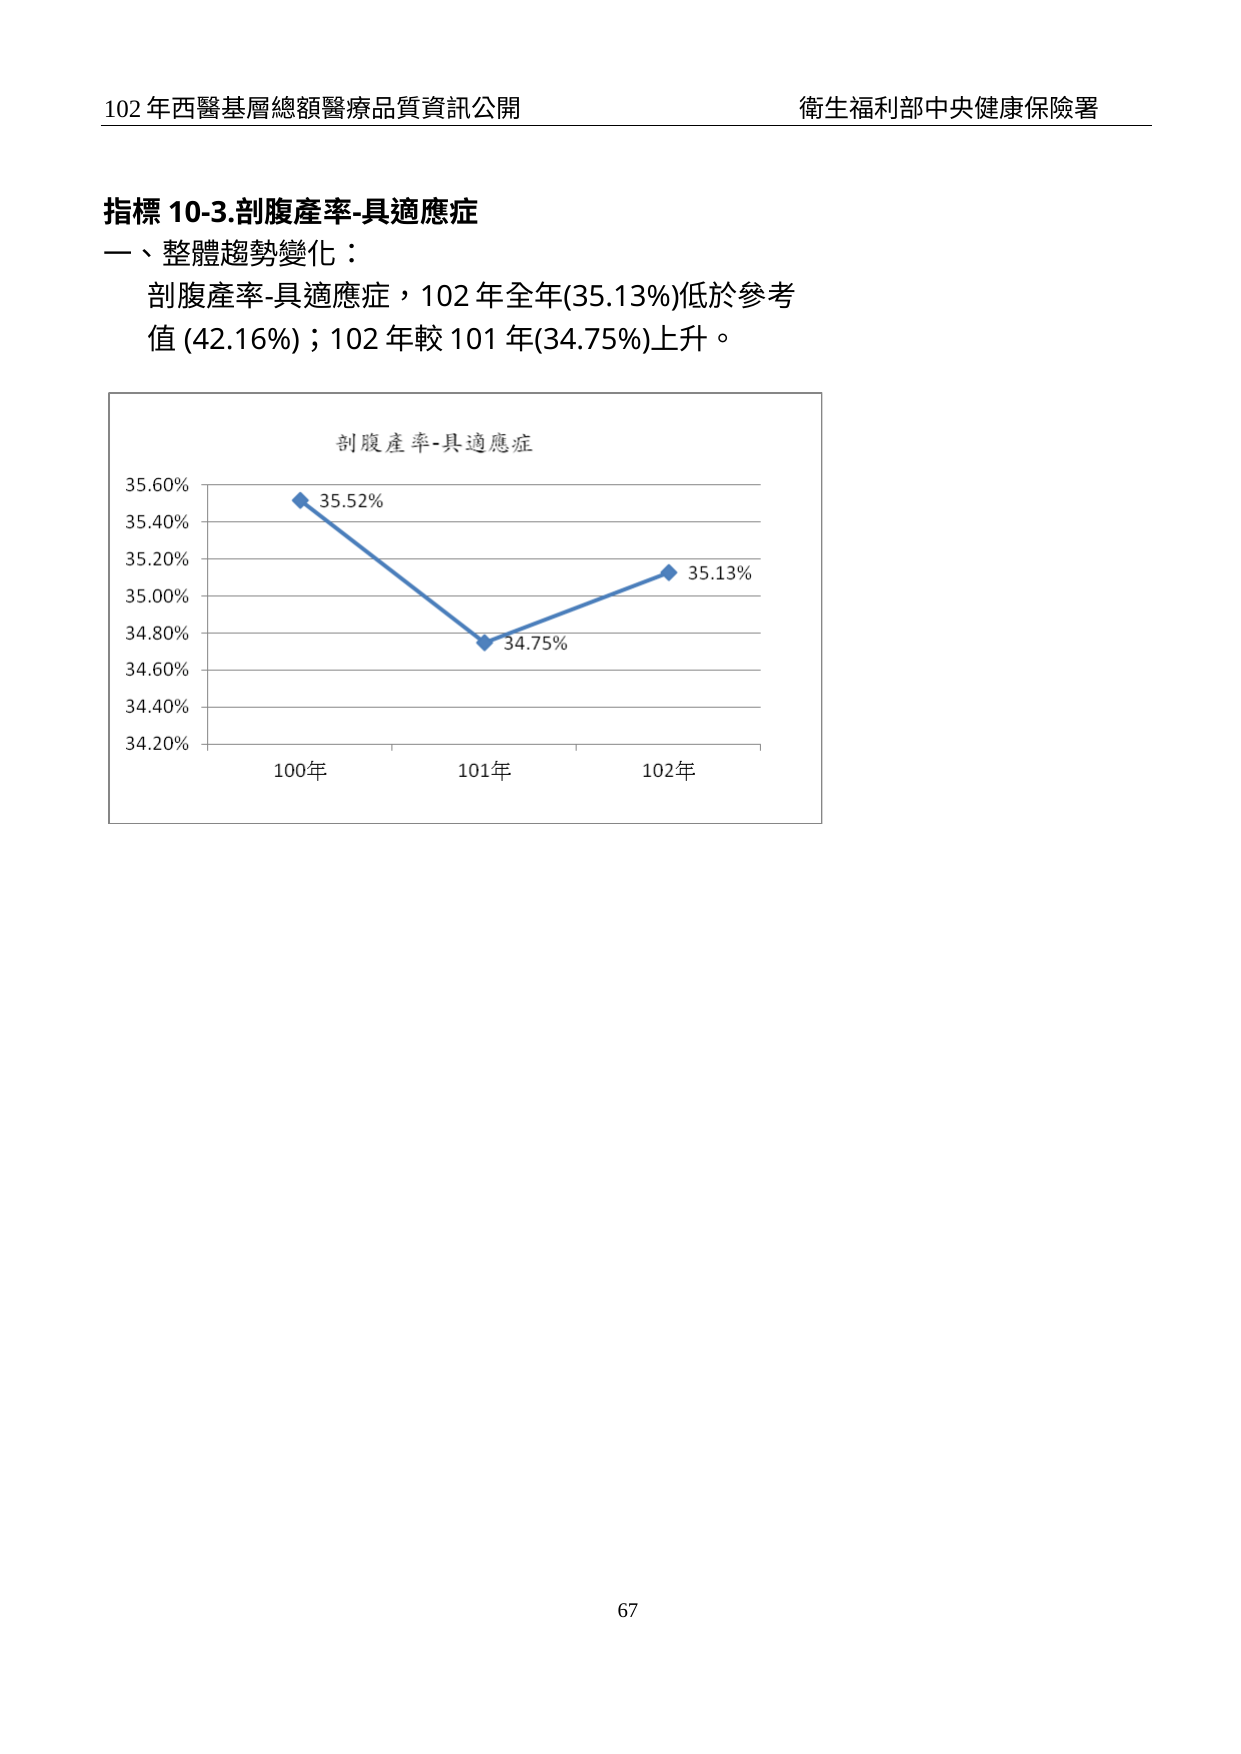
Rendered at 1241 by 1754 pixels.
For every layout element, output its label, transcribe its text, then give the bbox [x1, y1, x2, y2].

table_cell [695, 231, 801, 273]
table_header [695, 188, 801, 231]
table_cell [695, 824, 801, 882]
table_header [589, 188, 695, 231]
table_cell [104, 814, 191, 882]
table_cell [390, 824, 489, 882]
table_cell [823, 401, 900, 470]
table_cell 一、整體趨勢變化： [104, 231, 489, 273]
table_cell [290, 824, 390, 882]
table_cell [801, 231, 900, 273]
table_header 指標10-3.剖腹產率-具適應症 [104, 188, 589, 231]
table_cell [801, 273, 900, 401]
table_cell 剖腹產率-具適應症，102年全年(35.13%)低於參考值 (42.16%)；102年較101年(34.75%)上升。 [104, 273, 801, 401]
picture [107, 392, 823, 824]
table_cell [191, 824, 290, 882]
table_cell [823, 745, 900, 813]
table_cell [823, 607, 900, 676]
table_cell [823, 539, 900, 607]
table_cell [801, 814, 900, 882]
table_cell [823, 470, 900, 538]
table_cell [589, 824, 695, 882]
table_cell [489, 231, 589, 273]
table_header [801, 188, 900, 231]
table_cell [823, 676, 900, 745]
table_cell [589, 231, 695, 273]
table_cell [489, 824, 589, 882]
